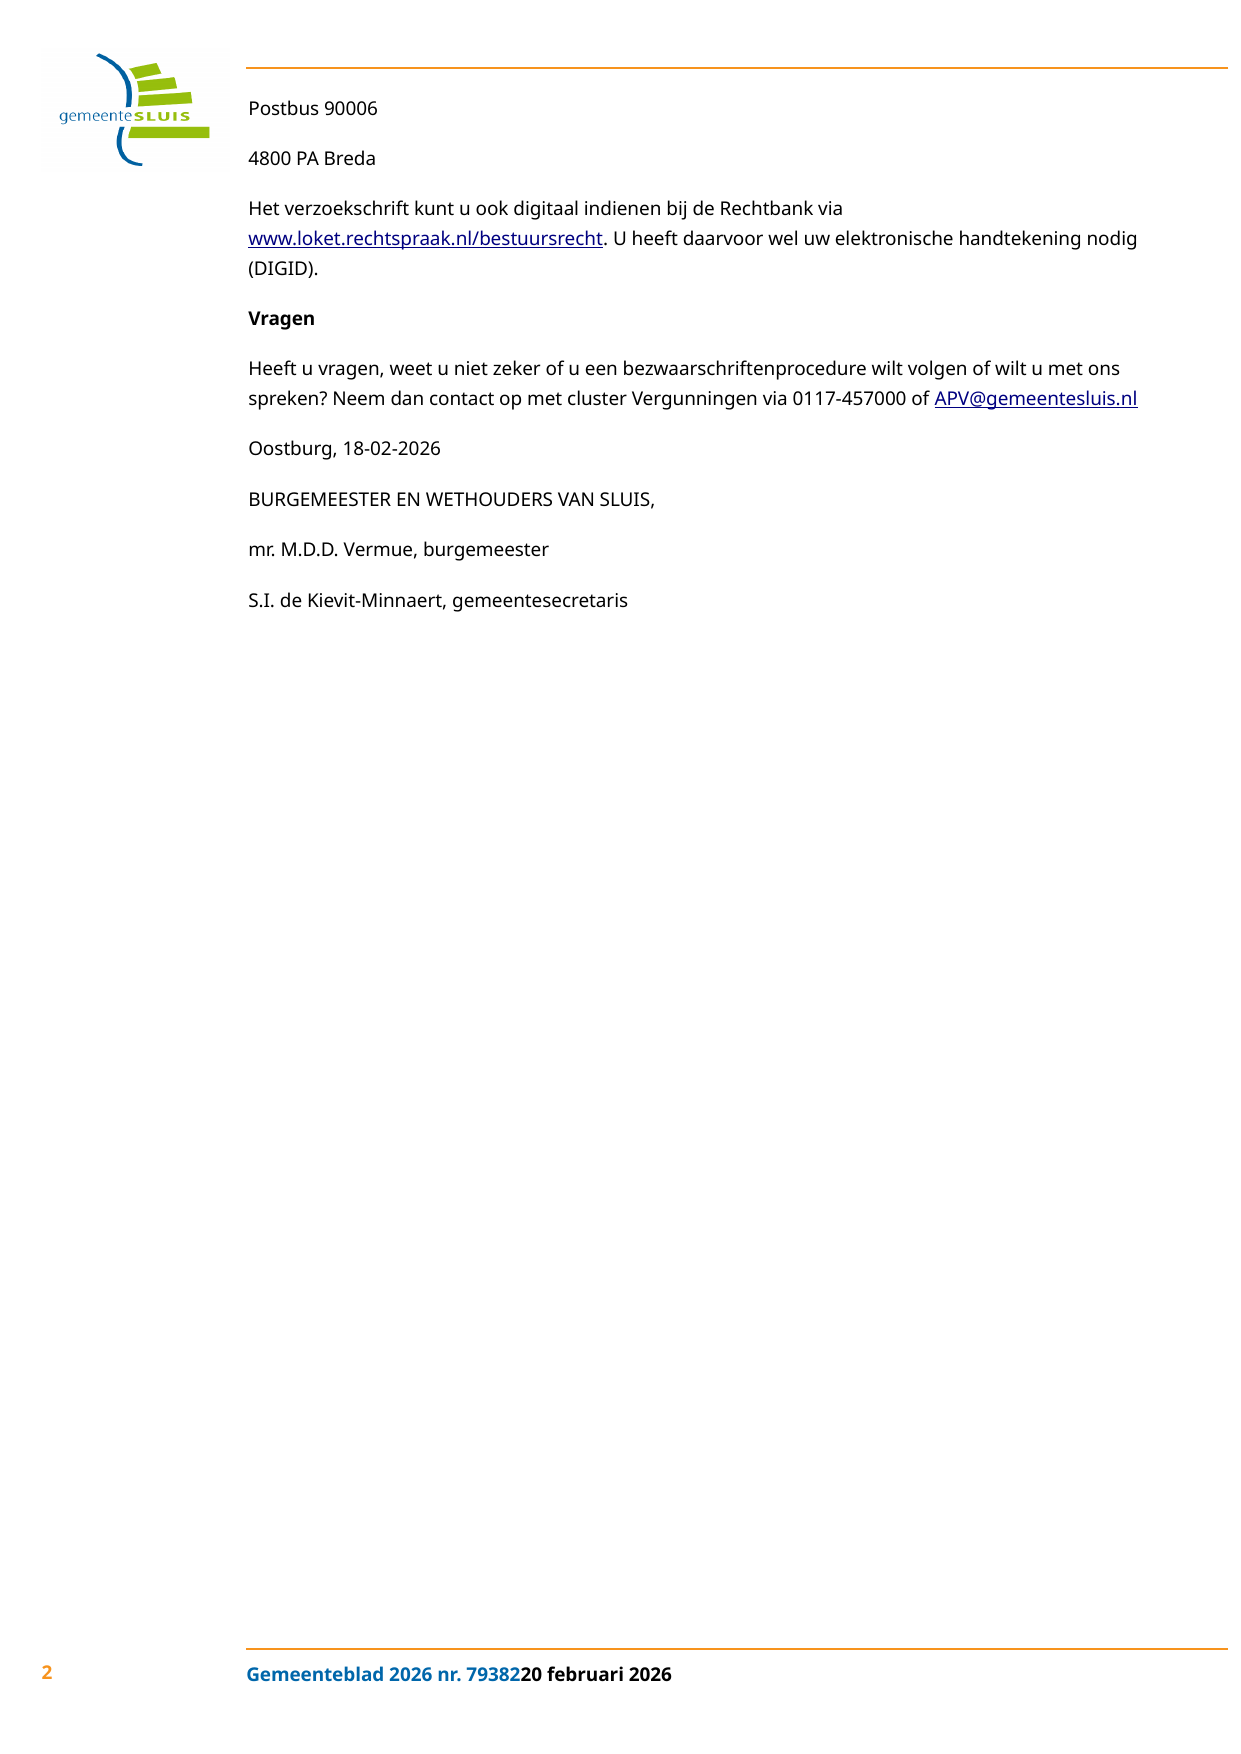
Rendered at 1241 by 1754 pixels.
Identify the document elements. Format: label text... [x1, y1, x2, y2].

text Postbus 90006 [248, 95, 1152, 121]
text S.I. de Kievit-Minnaert, gemeentesecretaris [248, 587, 1152, 613]
text 4800 PA Breda [248, 145, 1152, 171]
text Het verzoekschrift kunt u ook digitaal indienen bij de Rechtbank via www.loket.rechtspraak.nl/bestuursrecht. U heeft daarvoor wel uw elektronische handtekening nodig (DIGID). [248, 196, 1152, 281]
text BURGEMEESTER EN WETHOUDERS VAN SLUIS, [248, 486, 1152, 512]
text mr. M.D.D. Vermue, burgemeester [248, 536, 1152, 562]
text Oostburg, 18-02-2026 [248, 436, 1152, 461]
text Vragen [248, 305, 1152, 331]
text Heeft u vragen, weet u niet zeker of u een bezwaarschriftenprocedure wilt volgen of wilt u met ons spreken? Neem dan contact op met cluster Vergunningen via 0117-457000 of APV@gemeentesluis.nl [248, 356, 1152, 411]
picture [41, 47, 231, 172]
